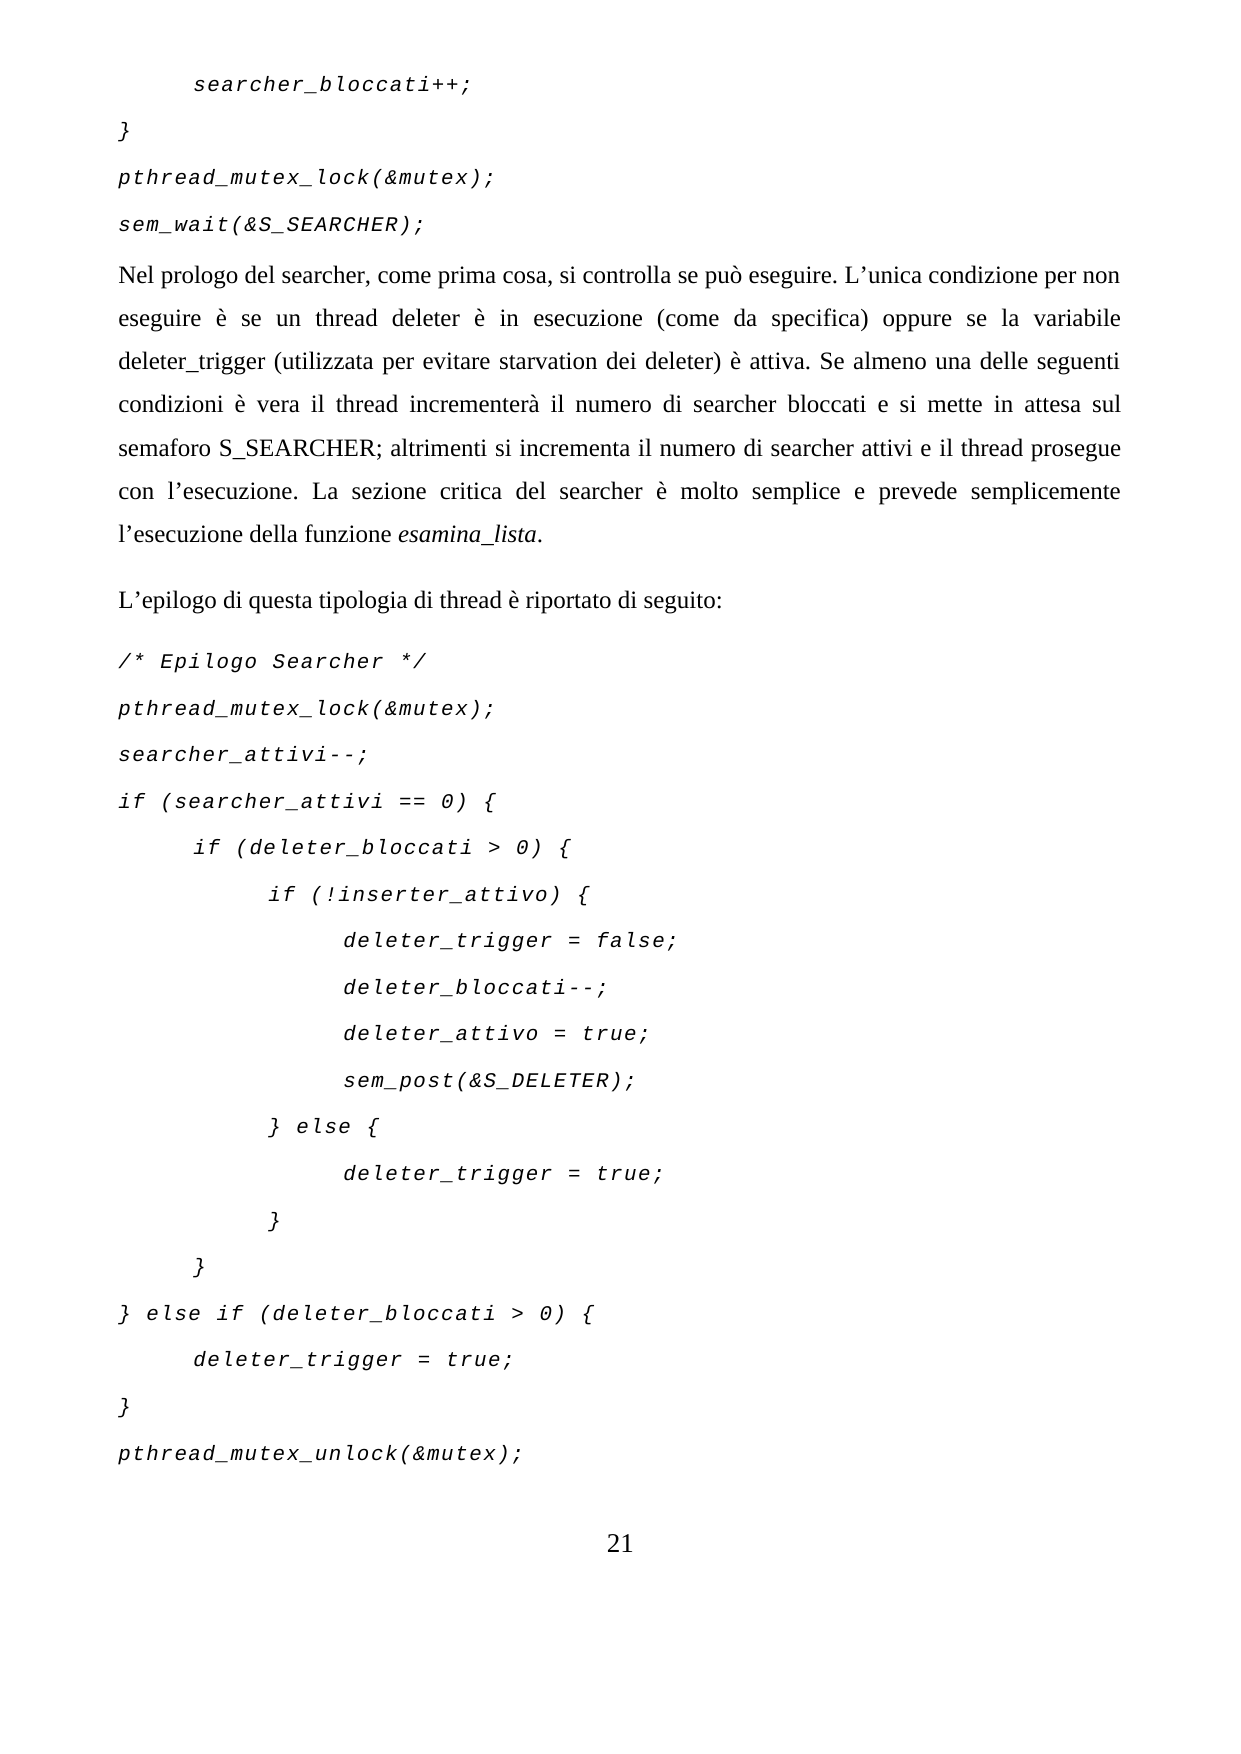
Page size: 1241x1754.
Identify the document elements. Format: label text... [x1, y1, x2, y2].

text /* Epilogo Searcher */ [118, 651, 1122, 674]
text } [118, 1396, 1122, 1419]
text sem_wait(&S_SEARCHER); [118, 213, 1122, 237]
text deleter_trigger = true; [118, 1349, 1122, 1373]
text Nel prologo del searcher, come prima cosa, si controlla se può eseguire. L’unica condizione per non eseguire è se un thread deleter è in esecuzione (come da specifica) oppure se la variabile deleter_trigger (utilizzata per evitare starvation dei deleter) è attiva. Se almeno una delle seguenti condizioni è vera il thread incrementerà il numero di searcher bloccati e si mette in attesa sul semaforo S_SEARCHER; altrimenti si incrementa il numero di searcher attivi e il thread prosegue con l’esecuzione. La sezione critica del searcher è molto semplice e prevede semplicemente l’esecuzione della funzione esamina_lista. [118, 260, 1122, 548]
text deleter_trigger = true; [268, 1163, 1122, 1187]
text pthread_mutex_unlock(&mutex); [118, 1442, 1122, 1466]
text } else { [193, 1117, 1122, 1140]
text } [193, 1210, 1122, 1233]
text if (!inserter_attivo) { [193, 884, 1122, 907]
text deleter_attivo = true; [268, 1023, 1122, 1047]
text } [118, 120, 1122, 144]
text if (searcher_attivi == 0) { [118, 791, 1122, 814]
text searcher_attivi--; [118, 744, 1122, 768]
text deleter_trigger = false; [268, 930, 1122, 954]
text pthread_mutex_lock(&mutex); [118, 167, 1122, 191]
text } else if (deleter_bloccati > 0) { [118, 1303, 1122, 1326]
text deleter_bloccati--; [268, 977, 1122, 1001]
text pthread_mutex_lock(&mutex); [118, 697, 1122, 721]
text searcher_bloccati++; [118, 74, 1122, 97]
text if (deleter_bloccati > 0) { [118, 837, 1122, 861]
text sem_post(&S_DELETER); [268, 1070, 1122, 1094]
text } [118, 1256, 1122, 1280]
text L’epilogo di questa tipologia di thread è riportato di seguito: [118, 585, 1122, 614]
